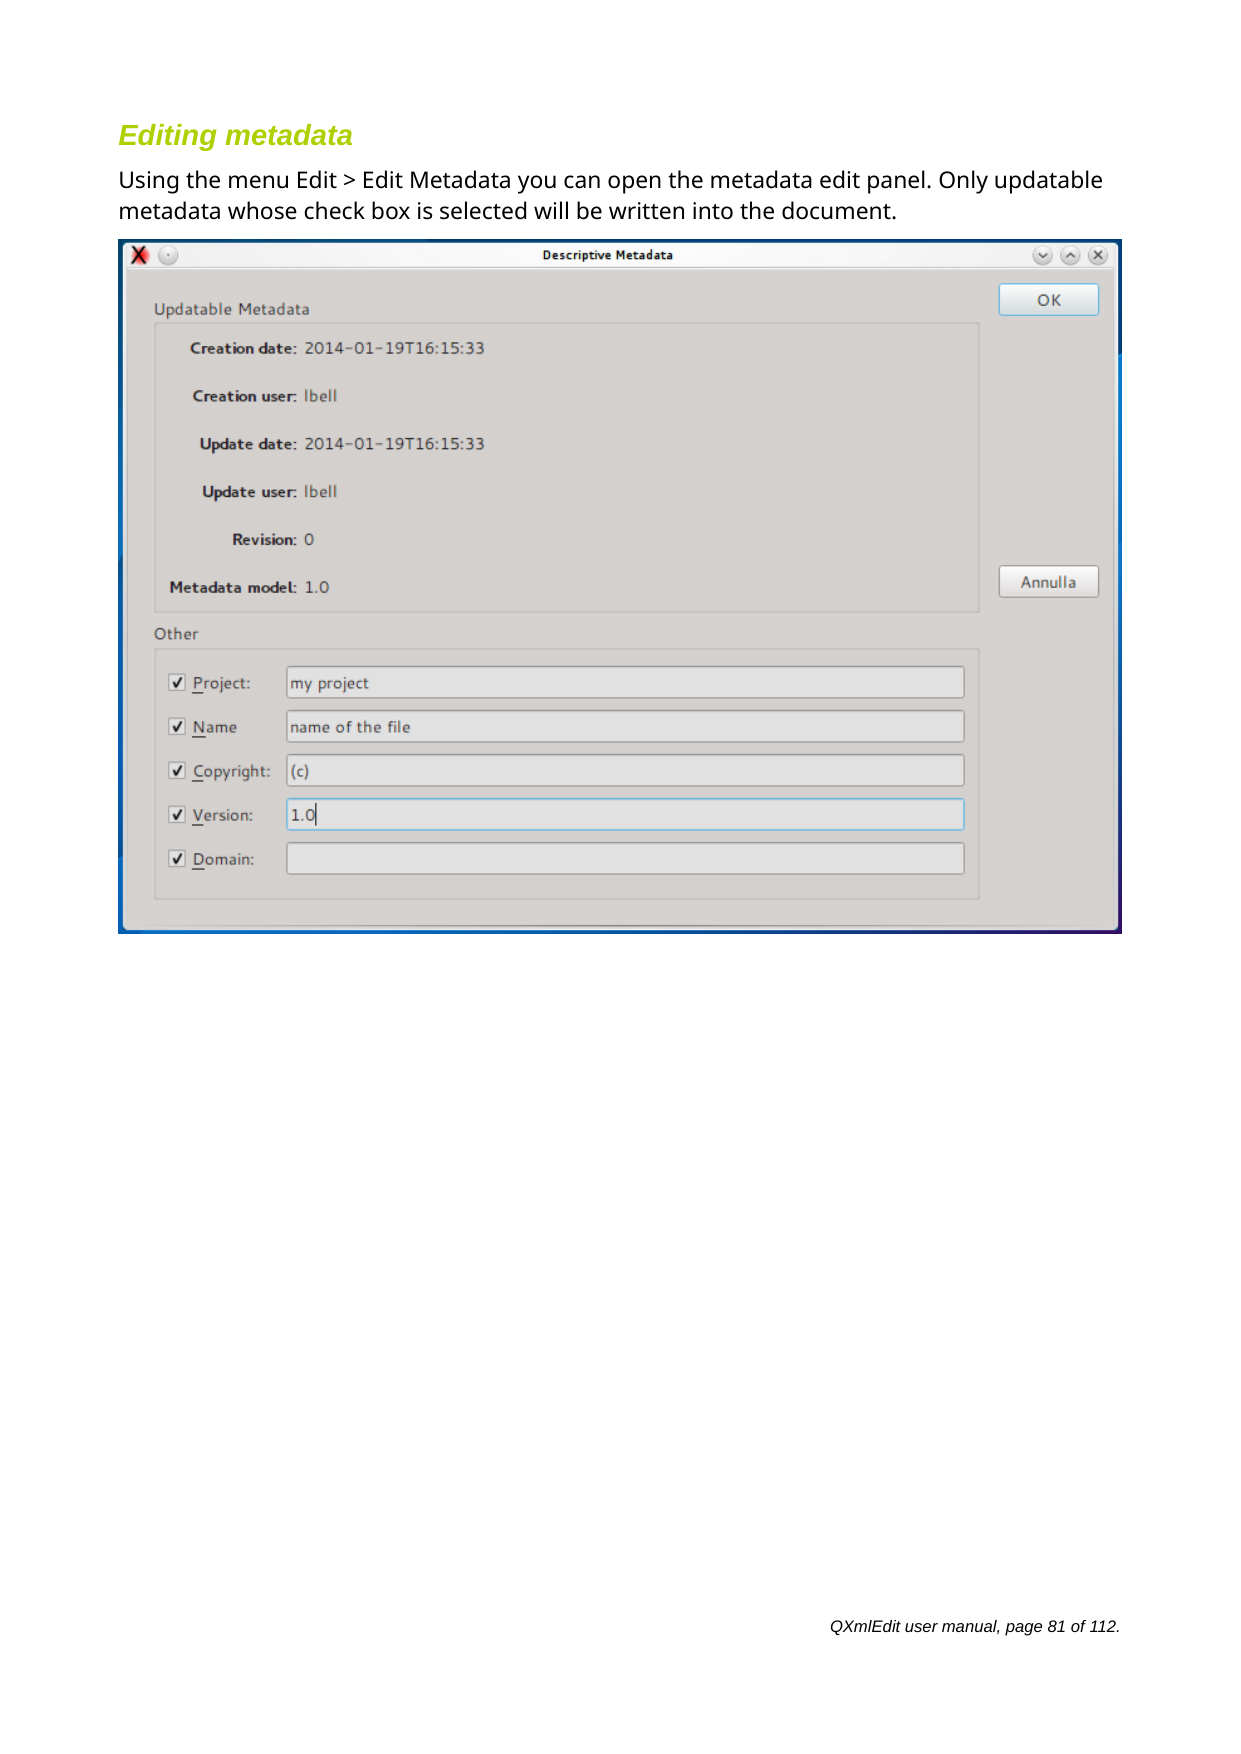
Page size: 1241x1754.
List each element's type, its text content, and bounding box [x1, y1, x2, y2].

subtitle Editing metadata [118, 118, 1122, 152]
text Using the menu Edit > Edit Metadata you can open the metadata edit panel. Only updatable metadata whose check box is selected will be written into the document. [118, 164, 1122, 227]
picture [118, 239, 1122, 934]
